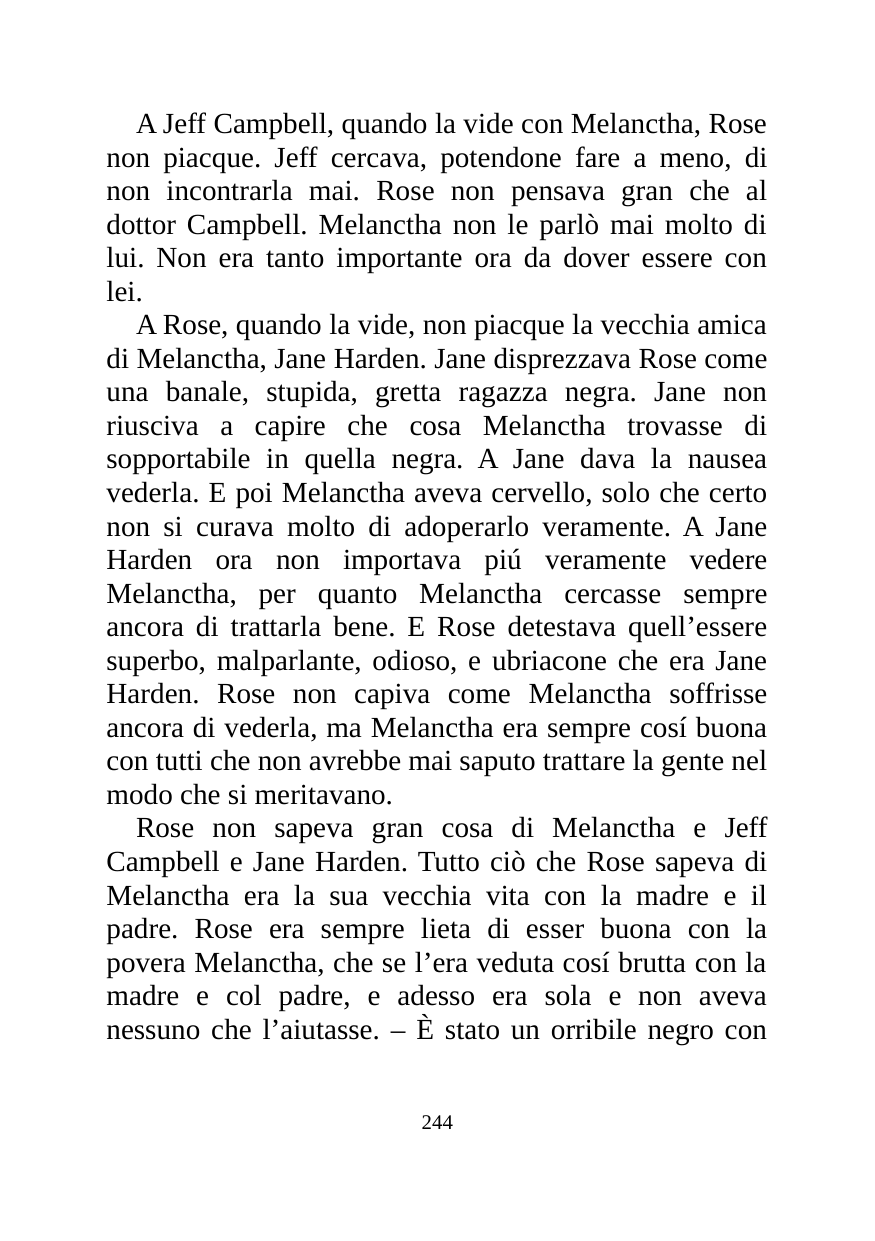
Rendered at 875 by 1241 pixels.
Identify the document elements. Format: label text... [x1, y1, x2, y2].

text A Rose, quando la vide, non piacque la vecchia amica di Melanctha, Jane Harden. Jane disprezzava Rose come una banale, stupida, gretta ragazza negra. Jane non riusciva a capire che cosa Melanctha trovasse di sopportabile in quella negra. A Jane dava la nausea vederla. E poi Melanctha aveva cervello, solo che certo non si curava molto di adoperarlo veramente. A Jane Harden ora non importava piú veramente vedere Melanctha, per quanto Melanctha cercasse sempre ancora di trattarla bene. E Rose detestava quell’essere superbo, malparlante, odioso, e ubriacone che era Jane Harden. Rose non capiva come Melanctha soffrisse ancora di vederla, ma Melanctha era sempre cosí buona con tutti che non avrebbe mai saputo trattare la gente nel modo che si meritavano. [106, 307, 768, 811]
text Rose non sapeva gran cosa di Melanctha e Jeff Campbell e Jane Harden. Tutto ciò che Rose sapeva di Melanctha era la sua vecchia vita con la madre e il padre. Rose era sempre lieta di esser buona con la povera Melanctha, che se l’era veduta cosí brutta con la madre e col padre, e adesso era sola e non aveva nessuno che l’aiutasse. – È stato un orribile negro con [106, 811, 768, 1045]
text A Jeff Campbell, quando la vide con Melanctha, Rose non piacque. Jeff cercava, potendone fare a meno, di non incontrarla mai. Rose non pensava gran che al dottor Campbell. Melanctha non le parlò mai molto di lui. Non era tanto importante ora da dover essere con lei. [106, 106, 768, 307]
